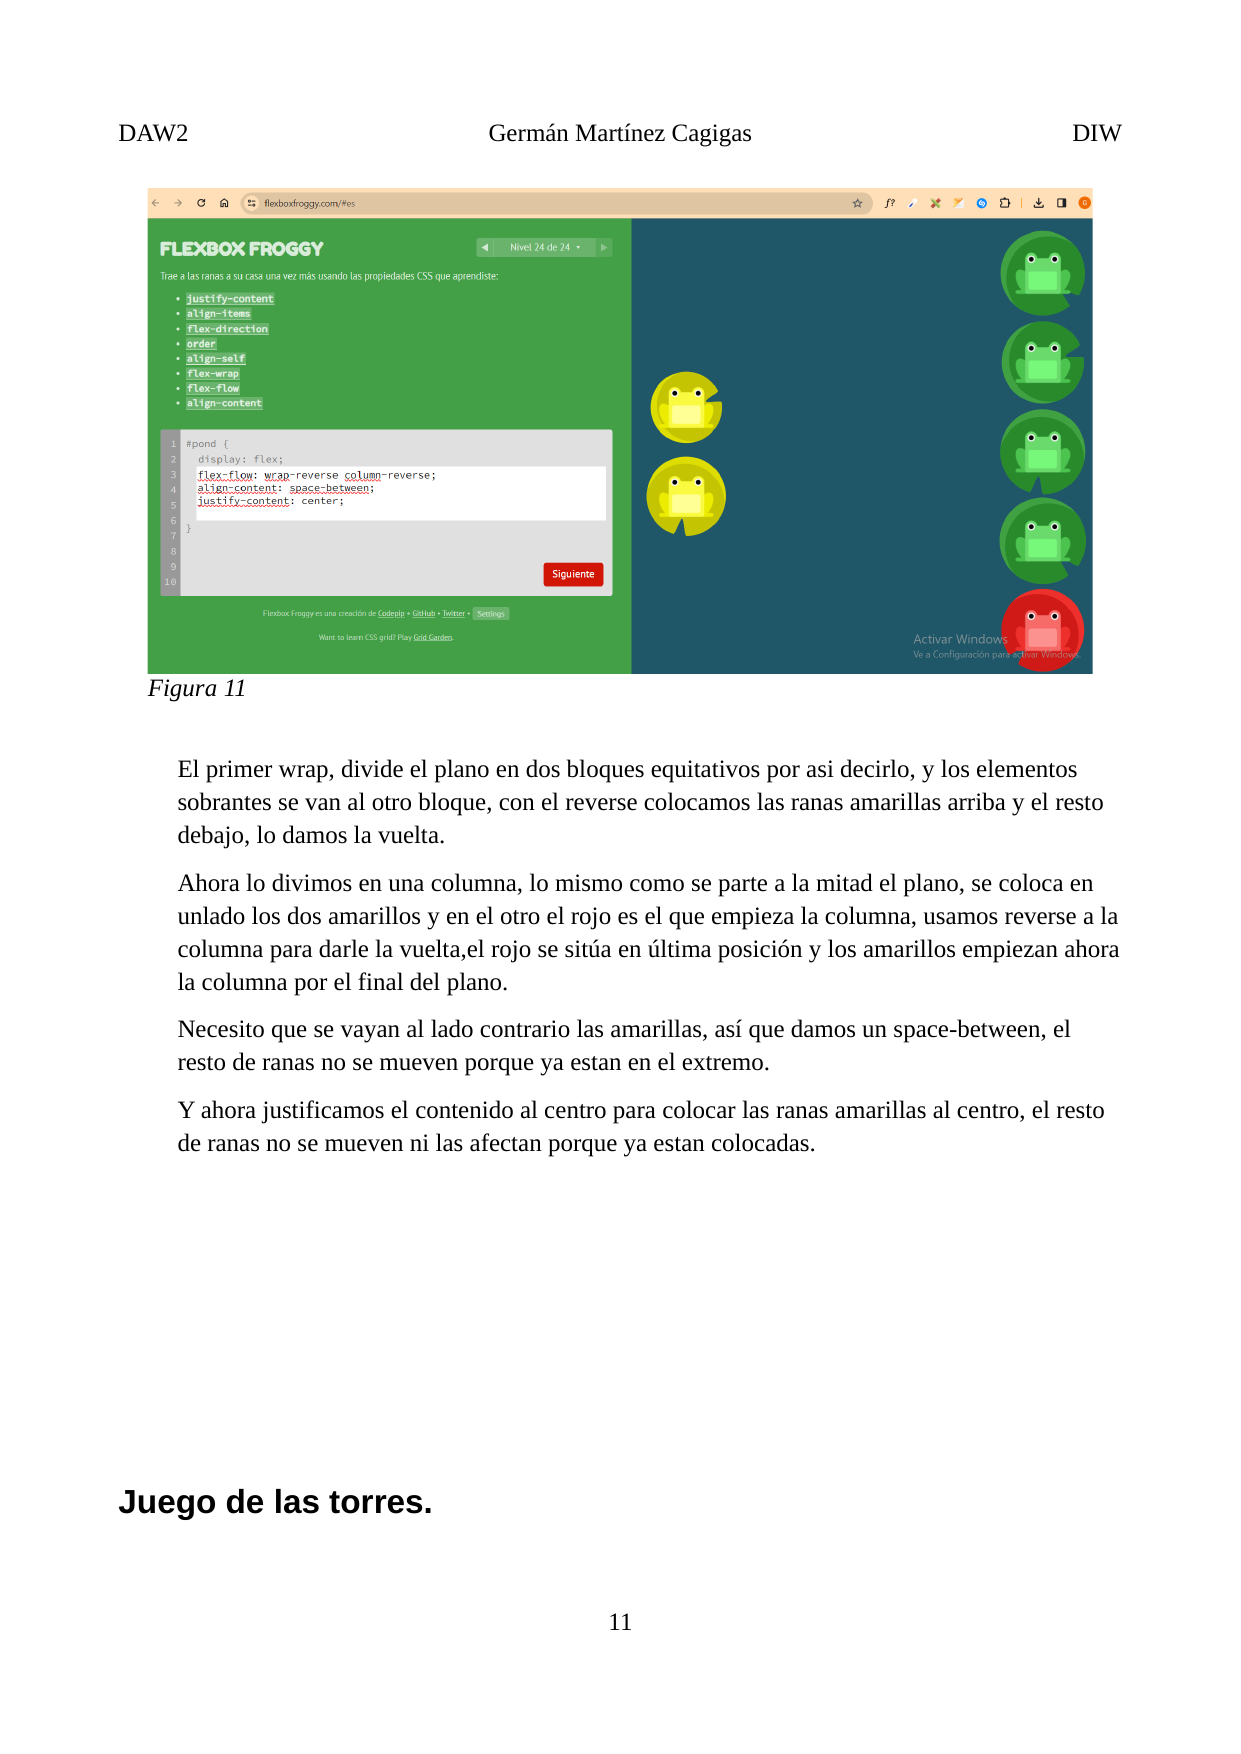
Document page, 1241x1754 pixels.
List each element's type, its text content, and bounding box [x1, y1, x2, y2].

picture [147, 188, 1093, 674]
text Figura 11 [148, 674, 1093, 702]
text Y ahora justificamos el contenido al centro para colocar las ranas amarillas al centro, el resto de ranas no se mueven ni las afectan porque ya estan colocadas. [177, 1095, 1122, 1157]
text Necesito que se vayan al lado contrario las amarillas, así que damos un space-between, el resto de ranas no se mueven porque ya estan en el extremo. [177, 1014, 1122, 1076]
subtitle Juego de las torres. [118, 1482, 1122, 1521]
text El primer wrap, divide el plano en dos bloques equitativos por asi decirlo, y los elementos sobrantes se van al otro bloque, con el reverse colocamos las ranas amarillas arriba y el resto debajo, lo damos la vuelta. [177, 754, 1122, 849]
text Ahora lo divimos en una columna, lo mismo como se parte a la mitad el plano, se coloca en unlado los dos amarillos y en el otro el rojo es el que empieza la columna, usamos reverse a la columna para darle la vuelta,el rojo se sitúa en última posición y los amarillos empiezan ahora la columna por el final del plano. [177, 868, 1122, 996]
